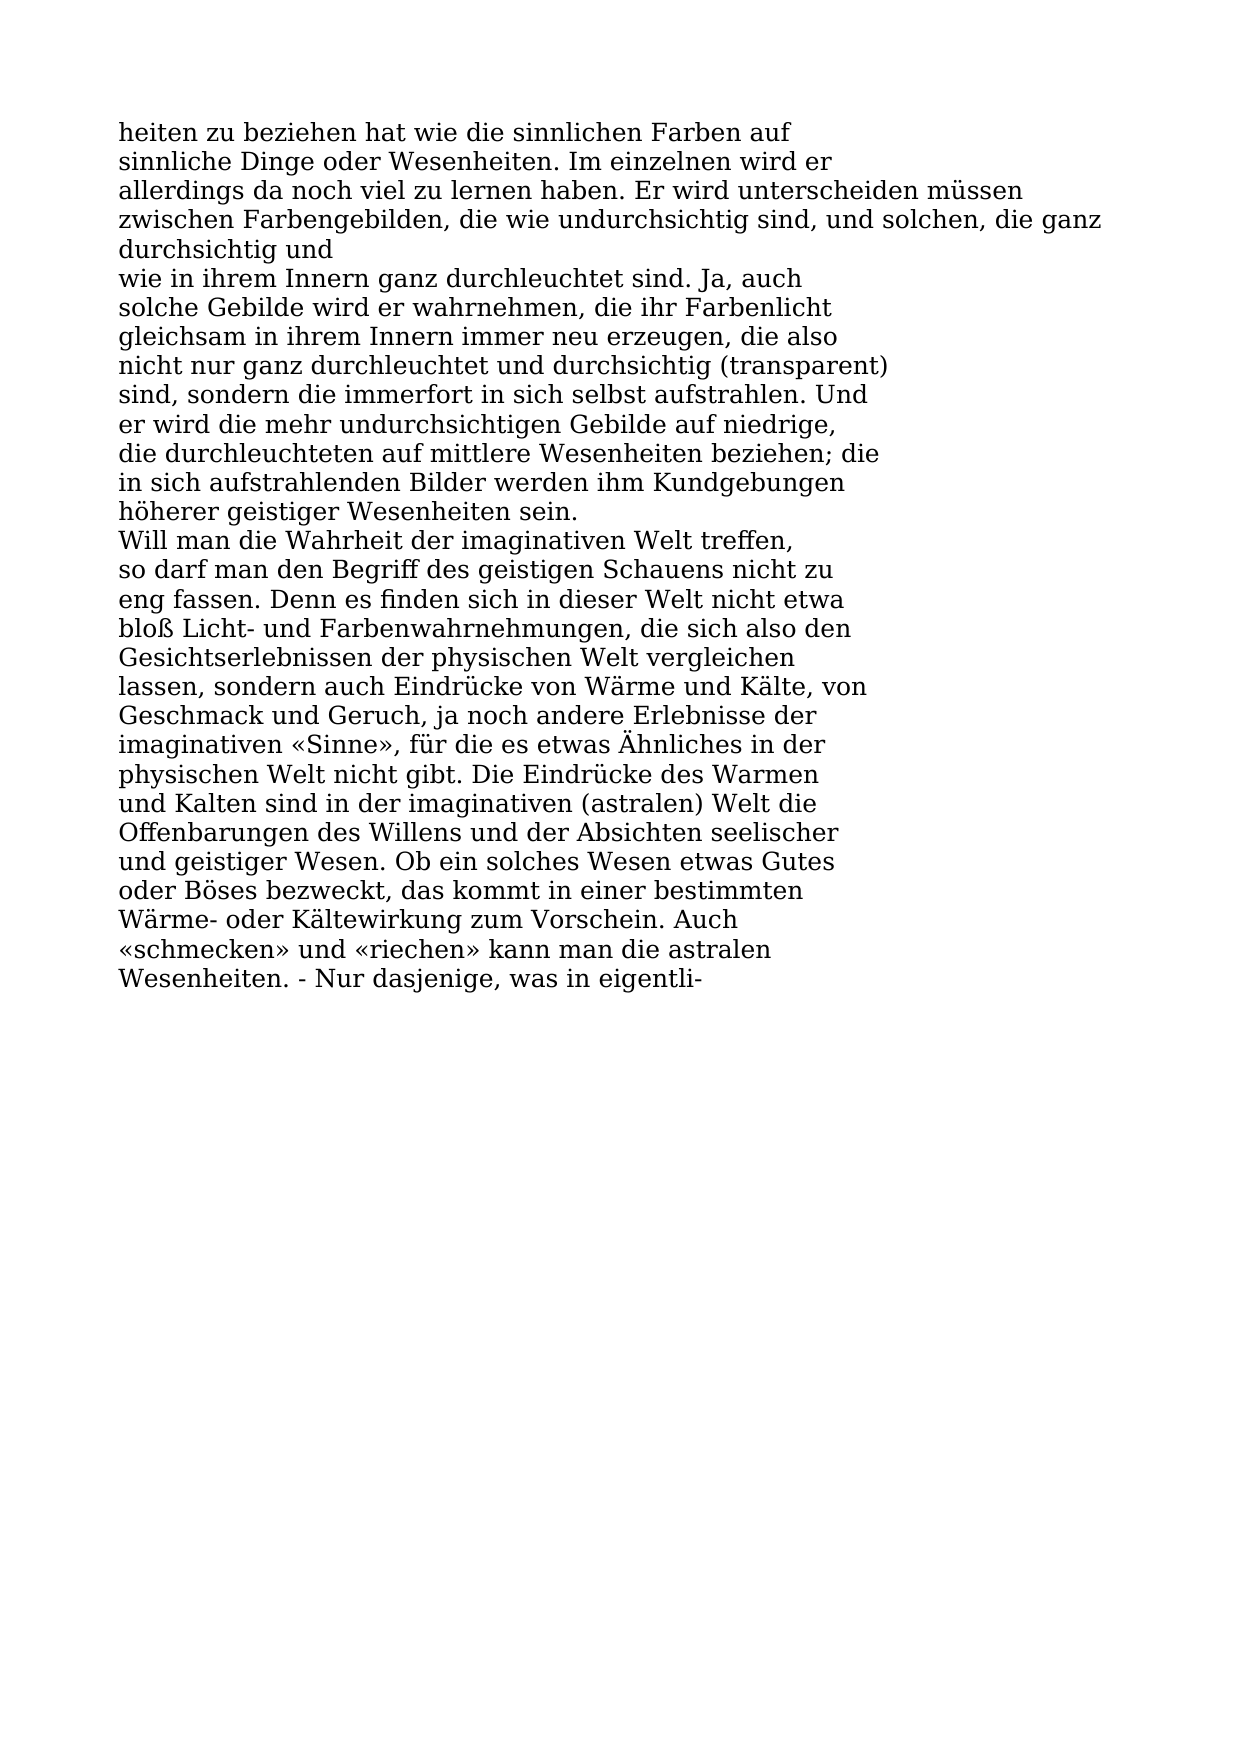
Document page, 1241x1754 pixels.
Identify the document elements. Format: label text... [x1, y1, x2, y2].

text Wesenheiten. - Nur dasjenige, was in eigentli- [118, 964, 1122, 993]
text Gesichtserlebnissen der physischen Welt vergleichen [118, 643, 1122, 672]
text die durchleuchteten auf mittlere Wesenheiten beziehen; die [118, 439, 1122, 468]
text physischen Welt nicht gibt. Die Eindrücke des Warmen [118, 760, 1122, 789]
text und geistiger Wesen. Ob ein solches Wesen etwas Gutes [118, 847, 1122, 876]
text sind, sondern die immerfort in sich selbst aufstrahlen. Und [118, 381, 1122, 410]
text eng fassen. Denn es finden sich in dieser Welt nicht etwa [118, 585, 1122, 614]
text sinnliche Dinge oder Wesenheiten. Im einzelnen wird er [118, 147, 1122, 176]
text Wärme- oder Kältewirkung zum Vorschein. Auch [118, 906, 1122, 935]
text gleichsam in ihrem Innern immer neu erzeugen, die also [118, 322, 1122, 351]
text nicht nur ganz durchleuchtet und durchsichtig (transparent) [118, 351, 1122, 381]
text lassen, sondern auch Eindrücke von Wärme und Kälte, von [118, 672, 1122, 701]
text solche Gebilde wird er wahrnehmen, die ihr Farbenlicht [118, 293, 1122, 322]
text höherer geistiger Wesenheiten sein. [118, 497, 1122, 526]
text imaginativen «Sinne», für die es etwas Ähnliches in der [118, 731, 1122, 760]
text Geschmack und Geruch, ja noch andere Erlebnisse der [118, 701, 1122, 731]
text bloß Licht- und Farbenwahrnehmungen, die sich also den [118, 614, 1122, 643]
text Offenbarungen des Willens und der Absichten seelischer [118, 818, 1122, 847]
text oder Böses bezweckt, das kommt in einer bestimmten [118, 876, 1122, 906]
text allerdings da noch viel zu lernen haben. Er wird unterscheiden müssen zwischen Farbengebilden, die wie undurchsichtig sind, und solchen, die ganz durchsichtig und [118, 176, 1122, 264]
text er wird die mehr undurchsichtigen Gebilde auf niedrige, [118, 410, 1122, 439]
text heiten zu beziehen hat wie die sinnlichen Farben auf [118, 118, 1122, 147]
text in sich aufstrahlenden Bilder werden ihm Kundgebungen [118, 468, 1122, 497]
text «schmecken» und «riechen» kann man die astralen [118, 935, 1122, 964]
text Will man die Wahrheit der imaginativen Welt treffen, [118, 526, 1122, 556]
text und Kalten sind in der imaginativen (astralen) Welt die [118, 789, 1122, 818]
text wie in ihrem Innern ganz durchleuchtet sind. Ja, auch [118, 264, 1122, 293]
text so darf man den Begriff des geistigen Schauens nicht zu [118, 556, 1122, 585]
